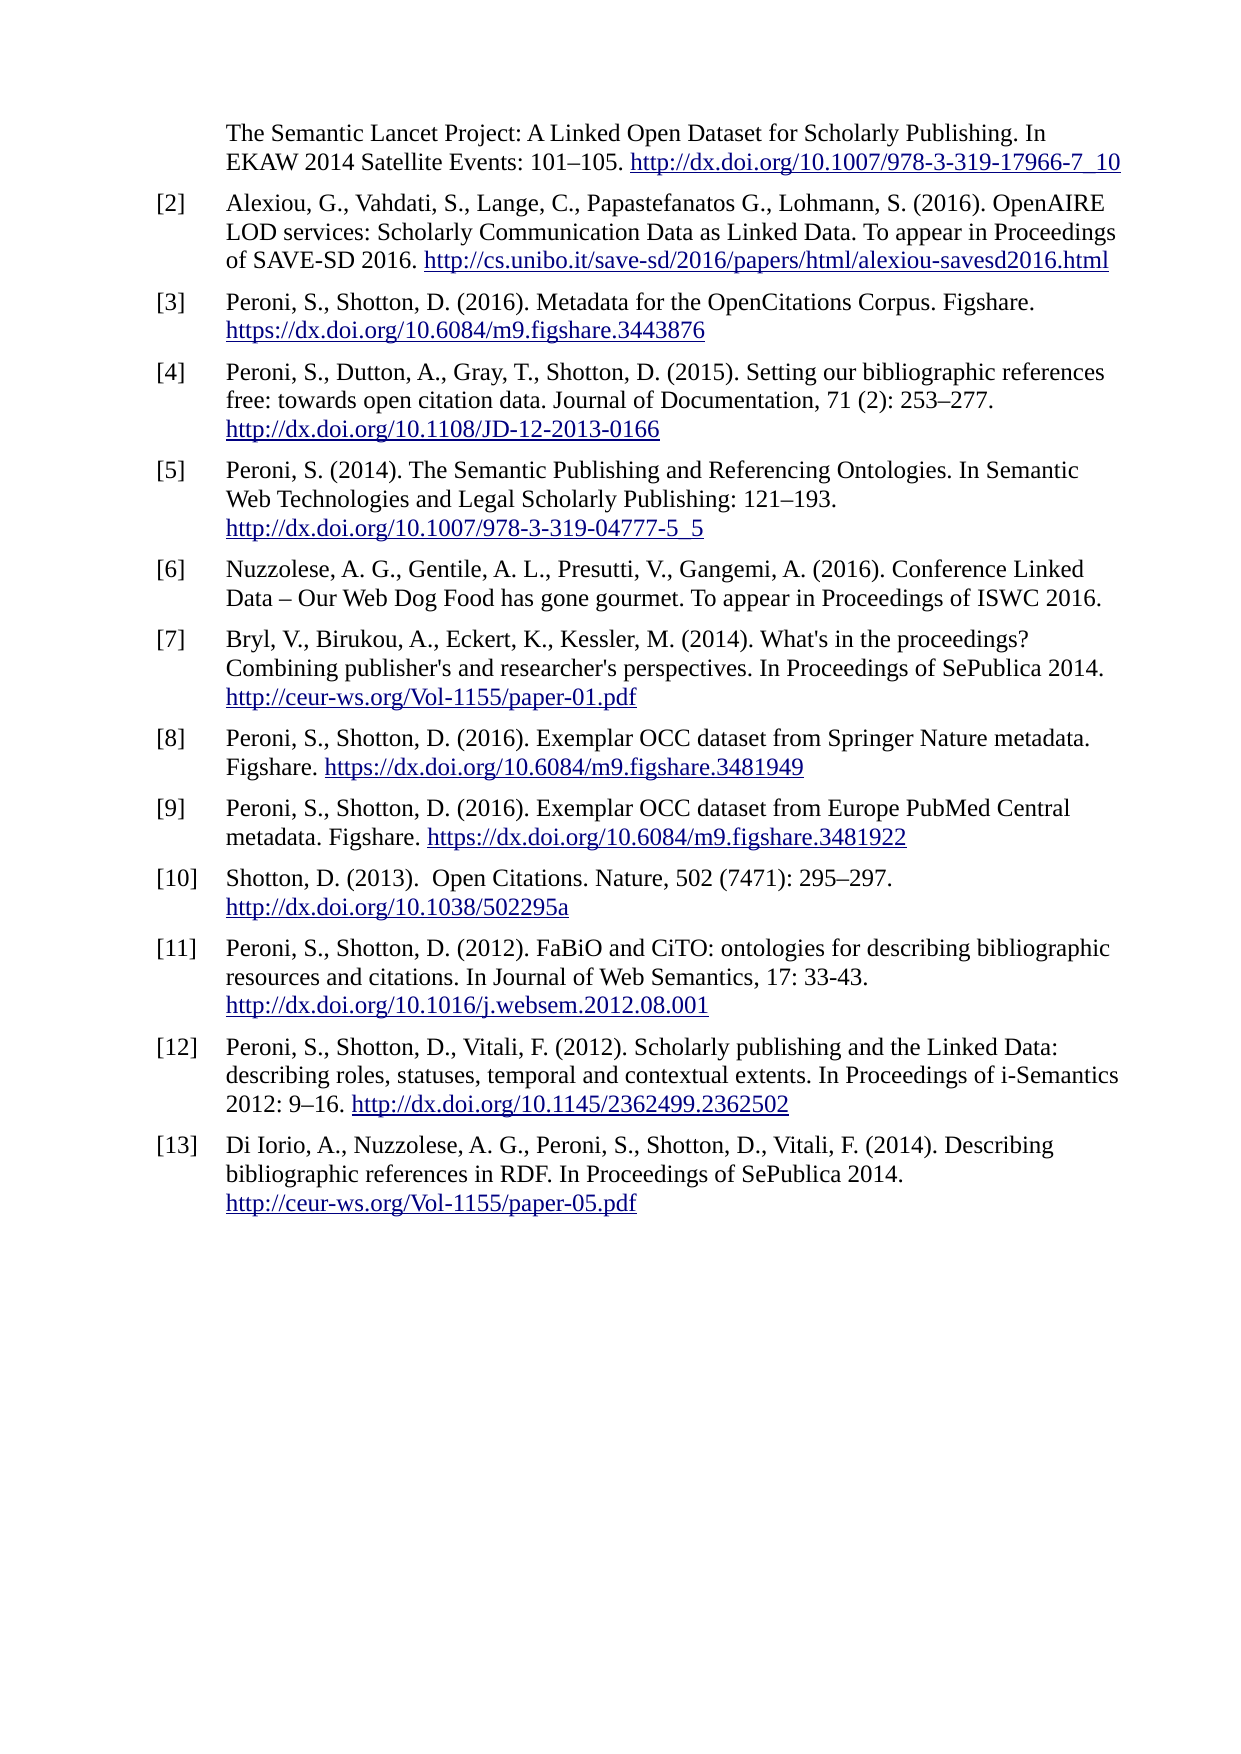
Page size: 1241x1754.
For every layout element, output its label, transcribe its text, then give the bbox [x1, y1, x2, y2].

list Peroni, S., Shotton, D., Vitali, F. (2012). Scholarly publishing and the Linked Data: describing roles, statuses, temporal and contextual extents. In Proceedings of i-Semantics 2012: 9–16. http://dx.doi.org/10.1145/2362499.2362502 [156, 1032, 1122, 1118]
list Nuzzolese, A. G., Gentile, A. L., Presutti, V., Gangemi, A. (2016). Conference Linked Data – Our Web Dog Food has gone gourmet. To appear in Proceedings of ISWC 2016. [156, 554, 1122, 612]
list Alexiou, G., Vahdati, S., Lange, C., Papastefanatos G., Lohmann, S. (2016). OpenAIRE LOD services: Scholarly Communication Data as Linked Data. To appear in Proceedings of SAVE-SD 2016. http://cs.unibo.it/save-sd/2016/papers/html/alexiou-savesd2016.html [156, 188, 1122, 274]
list Shotton, D. (2013). Open Citations. Nature, 502 (7471): 295–297. http://dx.doi.org/10.1038/502295a [156, 863, 1122, 921]
list Peroni, S., Shotton, D. (2016). Metadata for the OpenCitations Corpus. Figshare. https://dx.doi.org/10.6084/m9.figshare.3443876 [156, 287, 1122, 344]
list Di Iorio, A., Nuzzolese, A. G., Peroni, S., Shotton, D., Vitali, F. (2014). Describing bibliographic references in RDF. In Proceedings of SePublica 2014. http://ceur-ws.org/Vol-1155/paper-05.pdf [156, 1131, 1122, 1217]
list Peroni, S. (2014). The Semantic Publishing and Referencing Ontologies. In Semantic Web Technologies and Legal Scholarly Publishing: 121–193. http://dx.doi.org/10.1007/978-3-319-04777-5_5 [156, 456, 1122, 542]
list Peroni, S., Dutton, A., Gray, T., Shotton, D. (2015). Setting our bibliographic references free: towards open citation data. Journal of Documentation, 71 (2): 253–277. http://dx.doi.org/10.1108/JD-12-2013-0166 [156, 357, 1122, 443]
list Peroni, S., Shotton, D. (2016). Exemplar OCC dataset from Springer Nature metadata. Figshare. https://dx.doi.org/10.6084/m9.figshare.3481949 [156, 723, 1122, 781]
list Peroni, S., Shotton, D. (2016). Exemplar OCC dataset from Europe PubMed Central metadata. Figshare. https://dx.doi.org/10.6084/m9.figshare.3481922 [156, 793, 1122, 851]
list Bryl, V., Birukou, A., Eckert, K., Kessler, M. (2014). What's in the proceedings? Combining publisher's and researcher's perspectives. In Proceedings of SePublica 2014. http://ceur-ws.org/Vol-1155/paper-01.pdf [156, 624, 1122, 711]
list The Semantic Lancet Project: A Linked Open Dataset for Scholarly Publishing. In EKAW 2014 Satellite Events: 101–105. http://dx.doi.org/10.1007/978-3-319-17966-7_10 [156, 118, 1122, 176]
list Peroni, S., Shotton, D. (2012). FaBiO and CiTO: ontologies for describing bibliographic resources and citations. In Journal of Web Semantics, 17: 33-43. http://dx.doi.org/10.1016/j.websem.2012.08.001 [156, 933, 1122, 1019]
